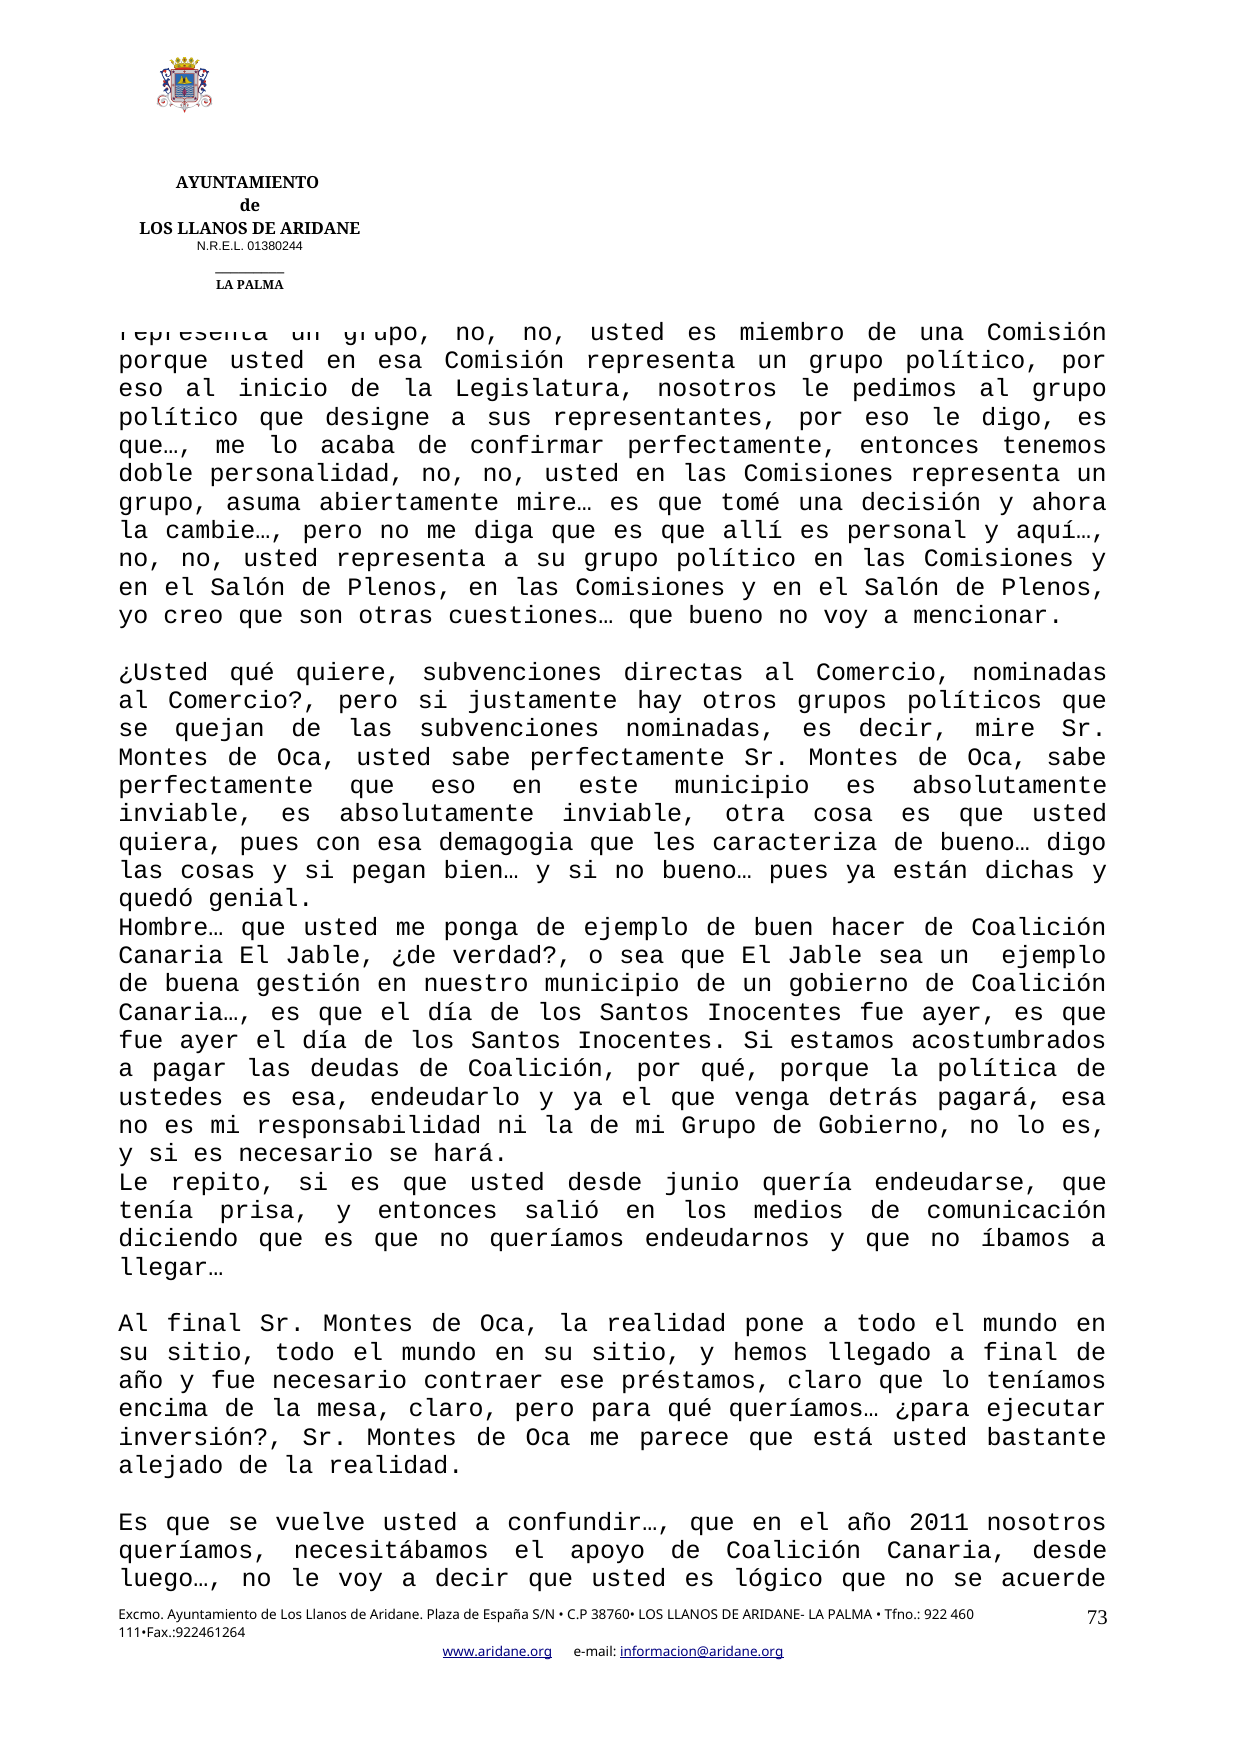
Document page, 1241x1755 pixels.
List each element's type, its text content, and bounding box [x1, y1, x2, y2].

subtitle representa un grupo, no, no, usted es miembro de una Comisión porque usted en esa Comisión representa un grupo político, por eso al inicio de la Legislatura, nosotros le pedimos al grupo político que designe a sus representantes, por eso le digo, es que…, me lo acaba de confirmar perfectamente, entonces tenemos doble personalidad, no, no, usted en las Comisiones representa un grupo, asuma abiertamente mire… es que tomé una decisión y ahora la cambie…, pero no me diga que es que allí es personal y aquí…, no, no, usted representa a su grupo político en las Comisiones y en el Salón de Plenos, en las Comisiones y en el Salón de Plenos, yo creo que son otras cuestiones… que bueno no voy a mencionar. [118, 319, 1107, 631]
subtitle Hombre… que usted me ponga de ejemplo de buen hacer de Coalición Canaria El Jable, ¿de verdad?, o sea que El Jable sea un ejemplo de buena gestión en nuestro municipio de un gobierno de Coalición Canaria…, es que el día de los Santos Inocentes fue ayer, es que fue ayer el día de los Santos Inocentes. Si estamos acostumbrados a pagar las deudas de Coalición, por qué, porque la política de ustedes es esa, endeudarlo y ya el que venga detrás pagará, esa no es mi responsabilidad ni la de mi Grupo de Gobierno, no lo es, y si es necesario se hará. [118, 914, 1107, 1169]
subtitle Al final Sr. Montes de Oca, la realidad pone a todo el mundo en su sitio, todo el mundo en su sitio, y hemos llegado a final de año y fue necesario contraer ese préstamos, claro que lo teníamos encima de la mesa, claro, pero para qué queríamos… ¿para ejecutar inversión?, Sr. Montes de Oca me parece que está usted bastante alejado de la realidad. [118, 1311, 1107, 1481]
subtitle Es que se vuelve usted a confundir…, que en el año 2011 nosotros queríamos, necesitábamos el apoyo de Coalición Canaria, desde luego…, no le voy a decir que usted es lógico que no se acuerde [118, 1509, 1107, 1594]
subtitle ¿Usted qué quiere, subvenciones directas al Comercio, nominadas al Comercio?, pero si justamente hay otros grupos políticos que se quejan de las subvenciones nominadas, es decir, mire Sr. Montes de Oca, usted sabe perfectamente Sr. Montes de Oca, sabe perfectamente que eso en este municipio es absolutamente inviable, es absolutamente inviable, otra cosa es que usted quiera, pues con esa demagogia que les caracteriza de bueno… digo las cosas y si pegan bien… y si no bueno… pues ya están dichas y quedó genial. [118, 659, 1107, 914]
subtitle Le repito, si es que usted desde junio quería endeudarse, que tenía prisa, y entonces salió en los medios de comunicación diciendo que es que no queríamos endeudarnos y que no íbamos a llegar… [118, 1169, 1107, 1283]
